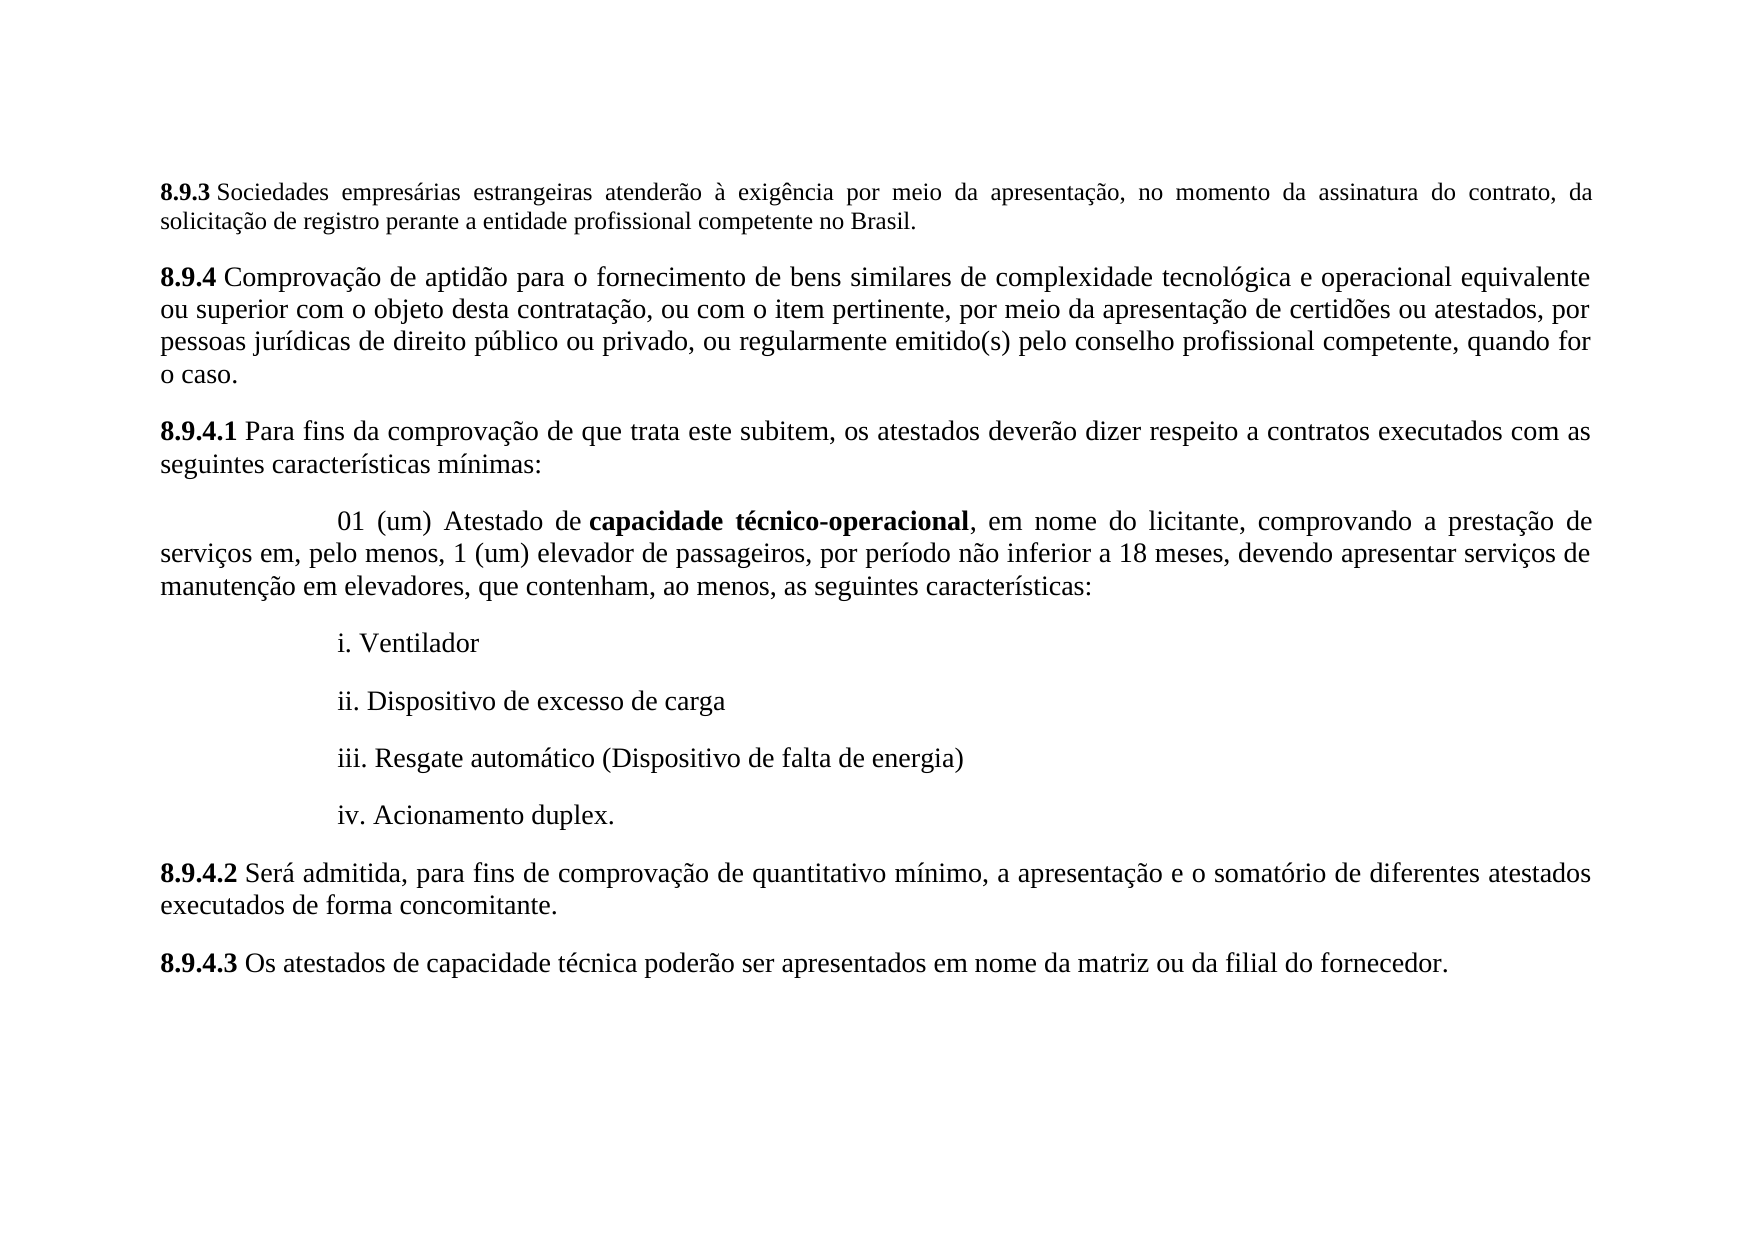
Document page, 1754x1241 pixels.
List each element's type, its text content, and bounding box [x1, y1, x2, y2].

text iii. Resgate automático (Dispositivo de falta de energia) [160, 741, 1594, 773]
text 8.9.4.1 Para fins da comprovação de que trata este subitem, os atestados deverão dizer respeito a contratos executados com as seguintes características mínimas: [160, 414, 1594, 479]
text ii. Dispositivo de excesso de carga [160, 684, 1594, 716]
text 8.9.4.3 Os atestados de capacidade técnica poderão ser apresentados em nome da matriz ou da filial do fornecedor. [160, 946, 1594, 978]
text i. Ventilador [160, 626, 1594, 659]
text 01 (um) Atestado de capacidade técnico-operacional, em nome do licitante, comprovando a prestação de serviços em, pelo menos, 1 (um) elevador de passageiros, por período não inferior a 18 meses, devendo apresentar serviços de manutenção em elevadores, que contenham, ao menos, as seguintes características: [160, 504, 1594, 601]
text iv. Acionamento duplex. [160, 798, 1594, 831]
text 8.9.4.2 Será admitida, para fins de comprovação de quantitativo mínimo, a apresentação e o somatório de diferentes atestados executados de forma concomitante. [160, 856, 1594, 921]
text 8.9.4 Comprovação de aptidão para o fornecimento de bens similares de complexidade tecnológica e operacional equivalente ou superior com o objeto desta contratação, ou com o item pertinente, por meio da apresentação de certidões ou atestados, por pessoas jurídicas de direito público ou privado, ou regularmente emitido(s) pelo conselho profissional competente, quando for o caso. [160, 260, 1594, 389]
text 8.9.3 Sociedades empresárias estrangeiras atenderão à exigência por meio da apresentação, no momento da assinatura do contrato, da solicitação de registro perante a entidade profissional competente no Brasil. [160, 177, 1594, 235]
